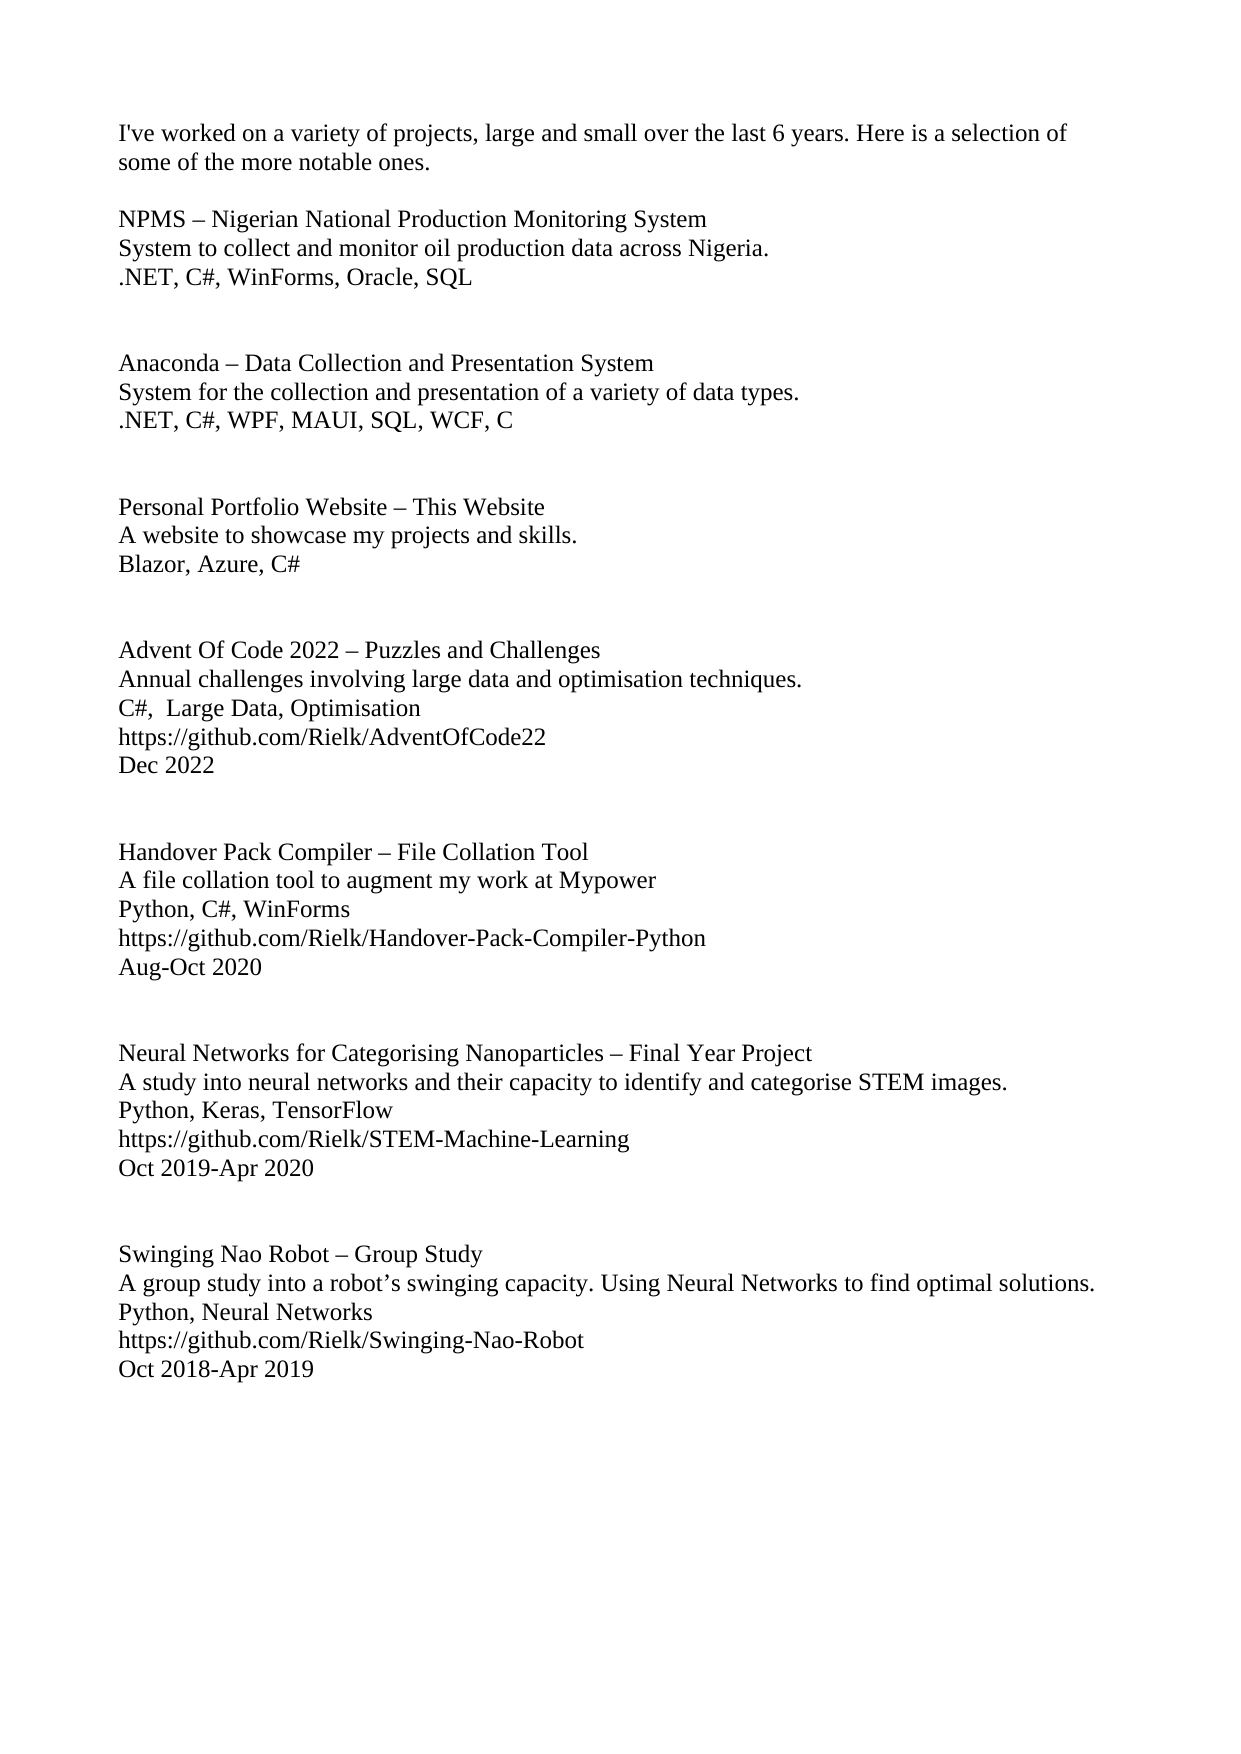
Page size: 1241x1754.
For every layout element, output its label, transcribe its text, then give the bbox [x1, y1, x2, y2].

text System for the collection and presentation of a variety of data types. [118, 377, 1122, 406]
text Swinging Nao Robot – Group Study [118, 1239, 1122, 1268]
text Blazor, Azure, C# [118, 549, 1122, 578]
text Python, Keras, TensorFlow [118, 1096, 1122, 1124]
text Anaconda – Data Collection and Presentation System [118, 348, 1122, 377]
text I've worked on a variety of projects, large and small over the last 6 years. Here is a selection of some of the more notable ones. [118, 118, 1122, 176]
text https://github.com/Rielk/Swinging-Nao-Robot [118, 1326, 1122, 1354]
text Oct 2018-Apr 2019 [118, 1354, 1122, 1383]
text Advent Of Code 2022 – Puzzles and Challenges [118, 636, 1122, 664]
text A study into neural networks and their capacity to identify and categorise STEM images. [118, 1067, 1122, 1096]
text Neural Networks for Categorising Nanoparticles – Final Year Project [118, 1038, 1122, 1067]
text A group study into a robot’s swinging capacity. Using Neural Networks to find optimal solutions. [118, 1268, 1122, 1297]
text Oct 2019-Apr 2020 [118, 1153, 1122, 1182]
text System to collect and monitor oil production data across Nigeria. [118, 233, 1122, 262]
text C#, Large Data, Optimisation [118, 693, 1122, 722]
text Handover Pack Compiler – File Collation Tool [118, 837, 1122, 866]
text NPMS – Nigerian National Production Monitoring System [118, 204, 1122, 233]
text Dec 2022 [118, 751, 1122, 779]
text https://github.com/Rielk/STEM-Machine-Learning [118, 1124, 1122, 1153]
text https://github.com/Rielk/Handover-Pack-Compiler-Python [118, 923, 1122, 952]
text A file collation tool to augment my work at Mypower [118, 866, 1122, 894]
text A website to showcase my projects and skills. [118, 521, 1122, 549]
text https://github.com/Rielk/AdventOfCode22 [118, 722, 1122, 751]
text Aug-Oct 2020 [118, 952, 1122, 981]
text Python, Neural Networks [118, 1297, 1122, 1326]
text Python, C#, WinForms [118, 894, 1122, 923]
text .NET, C#, WPF, MAUI, SQL, WCF, C [118, 406, 1122, 434]
text .NET, C#, WinForms, Oracle, SQL [118, 262, 1122, 291]
text Annual challenges involving large data and optimisation techniques. [118, 664, 1122, 693]
text Personal Portfolio Website – This Website [118, 492, 1122, 521]
